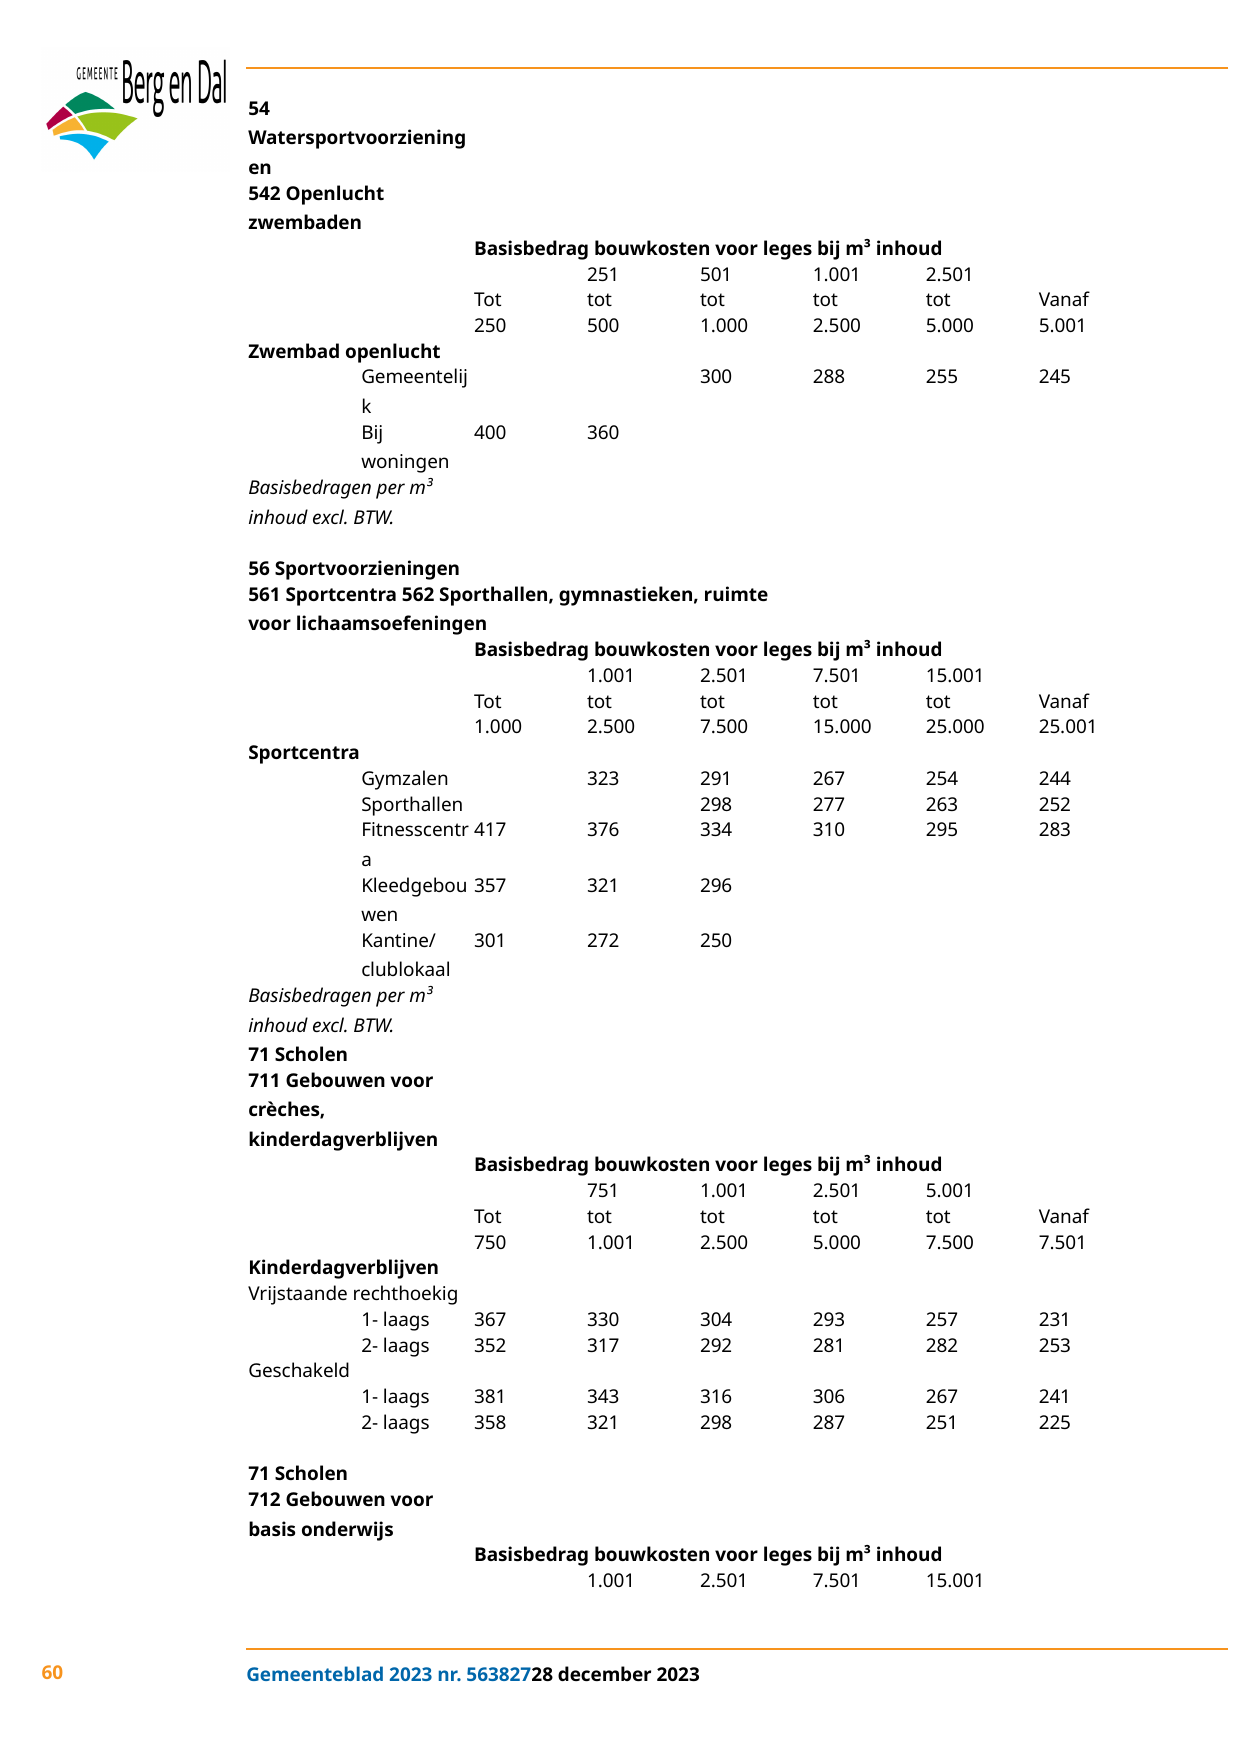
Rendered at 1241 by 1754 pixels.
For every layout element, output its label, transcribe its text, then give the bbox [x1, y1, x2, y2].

table_cell [587, 791, 700, 816]
table_cell 1.001 [587, 662, 700, 688]
table_cell Vanaf [1039, 286, 1152, 312]
table_cell [813, 530, 926, 555]
table_cell [926, 581, 1038, 636]
table_cell 542 Openlucht zwembaden [248, 180, 474, 235]
table_cell [813, 95, 926, 180]
table_cell Basisbedrag bouwkosten voor leges bij m³ inhoud [474, 1152, 1152, 1177]
table_cell [248, 927, 361, 982]
table_cell tot [587, 1203, 700, 1229]
table_cell [1039, 1486, 1152, 1541]
table_cell 304 [700, 1306, 813, 1332]
table_cell [587, 1280, 700, 1306]
table_cell [587, 180, 700, 235]
table_cell [248, 1435, 361, 1460]
table_cell [700, 338, 813, 364]
table_cell 360 [587, 419, 700, 474]
table_cell tot [926, 688, 1038, 713]
table_cell [587, 95, 700, 180]
table_cell [361, 1567, 474, 1593]
table_cell [926, 1280, 1038, 1306]
table_cell [587, 364, 700, 419]
table_cell Fitnesscentra [361, 816, 474, 872]
table_cell [1039, 1067, 1152, 1152]
table_cell [1039, 419, 1152, 474]
table_cell tot [700, 688, 813, 713]
picture [41, 47, 231, 172]
table_cell 15.000 [813, 714, 926, 739]
table_cell [361, 261, 474, 286]
table_cell [700, 530, 813, 555]
table_cell 400 [474, 419, 587, 474]
table_cell [474, 261, 587, 286]
table_cell [248, 688, 361, 713]
table_cell 298 [700, 791, 813, 816]
table_cell [700, 474, 813, 529]
table_cell [1039, 555, 1152, 581]
table_cell [474, 1067, 587, 1152]
table_cell [248, 419, 361, 474]
table_cell 381 [474, 1383, 587, 1409]
table_cell [248, 662, 361, 688]
table_cell [361, 714, 474, 739]
table_cell 287 [813, 1409, 926, 1435]
table_cell [926, 927, 1038, 982]
table_cell Kantine/clublokaal [361, 927, 474, 982]
table_cell 7.500 [926, 1229, 1038, 1254]
table_cell 1.000 [700, 312, 813, 338]
table_cell [361, 636, 474, 662]
table_cell 281 [813, 1332, 926, 1357]
table_cell tot [813, 688, 926, 713]
table_cell 417 [474, 816, 587, 872]
table_cell 310 [813, 816, 926, 872]
table_cell Vanaf [1039, 1203, 1152, 1229]
table_cell 292 [700, 1332, 813, 1357]
table_cell 267 [813, 765, 926, 791]
table_cell 245 [1039, 364, 1152, 419]
table_cell [813, 1435, 926, 1460]
table_cell [361, 688, 474, 713]
table_cell [248, 530, 361, 555]
table_cell [474, 474, 587, 529]
table_cell 5.000 [813, 1229, 926, 1254]
table_cell 330 [587, 1306, 700, 1332]
table_cell tot [700, 1203, 813, 1229]
table_cell [1039, 1255, 1152, 1280]
table_cell [248, 1567, 361, 1593]
table_cell 500 [587, 312, 700, 338]
table_cell [248, 364, 361, 419]
table_cell 250 [700, 927, 813, 982]
table_cell 323 [587, 765, 700, 791]
table_cell tot [926, 286, 1038, 312]
table_cell 225 [1039, 1409, 1152, 1435]
table_cell [813, 983, 926, 1038]
table_cell Tot [474, 688, 587, 713]
table_cell Kleedgebouwen [361, 872, 474, 927]
table_cell Zwembad openlucht [248, 338, 474, 364]
table_cell [474, 739, 587, 765]
table_cell [361, 1541, 474, 1567]
table_cell 501 [700, 261, 813, 286]
table_cell 357 [474, 872, 587, 927]
table_cell [813, 739, 926, 765]
table_cell Gemeentelijk [361, 364, 474, 419]
table_cell Vrijstaande rechthoekig [248, 1280, 474, 1306]
table_cell 2.500 [700, 1229, 813, 1254]
table_cell 300 [700, 364, 813, 419]
table_cell [474, 530, 587, 555]
table_cell 2.501 [813, 1178, 926, 1203]
table_cell 343 [587, 1383, 700, 1409]
table_cell [361, 1178, 474, 1203]
table_cell [1039, 872, 1152, 927]
table_cell Geschakeld [248, 1358, 474, 1383]
table_cell [813, 338, 926, 364]
table_cell [248, 1332, 361, 1357]
table_cell 2.501 [926, 261, 1038, 286]
table_cell 255 [926, 364, 1038, 419]
table_cell 298 [700, 1409, 813, 1435]
table_cell [587, 1358, 700, 1383]
table_cell 251 [587, 261, 700, 286]
table_cell [926, 419, 1038, 474]
table_cell 5.001 [1039, 312, 1152, 338]
table_cell Tot [474, 1203, 587, 1229]
table_cell 252 [1039, 791, 1152, 816]
table_cell [474, 1178, 587, 1203]
table_cell [587, 474, 700, 529]
table_cell 71 Scholen [248, 1460, 474, 1486]
table_cell [813, 180, 926, 235]
table_cell 376 [587, 816, 700, 872]
table_cell [1039, 581, 1152, 636]
table_cell [700, 180, 813, 235]
table_cell [248, 1306, 361, 1332]
table_cell Bij woningen [361, 419, 474, 474]
table_cell 231 [1039, 1306, 1152, 1332]
table_cell Basisbedrag bouwkosten voor leges bij m³ inhoud [474, 1541, 1152, 1567]
table_cell [587, 338, 700, 364]
table_cell [700, 739, 813, 765]
table_cell [700, 1358, 813, 1383]
table_cell 5.001 [926, 1178, 1038, 1203]
table_cell [361, 312, 474, 338]
table_cell [474, 662, 587, 688]
table_cell 296 [700, 872, 813, 927]
table_cell [926, 1255, 1038, 1280]
table_cell [248, 1409, 361, 1435]
table_header [587, 1041, 700, 1067]
table_cell 15.001 [926, 662, 1038, 688]
table_cell [926, 739, 1038, 765]
table_cell [813, 555, 926, 581]
table_cell [813, 419, 926, 474]
table_cell 1.001 [813, 261, 926, 286]
table_header [1039, 1041, 1152, 1067]
table_cell tot [926, 1203, 1038, 1229]
table_cell 251 [926, 1409, 1038, 1435]
table_cell 288 [813, 364, 926, 419]
table_cell [474, 1486, 587, 1541]
table_cell 711 Gebouwen voor crèches, kinderdagverblijven [248, 1067, 474, 1152]
table_cell 253 [1039, 1332, 1152, 1357]
table_cell [700, 1255, 813, 1280]
table_cell [587, 983, 700, 1038]
table_cell Kinderdagverblijven [248, 1255, 474, 1280]
table_cell 7.501 [813, 1567, 926, 1593]
table_header 71 Scholen [248, 1041, 474, 1067]
table_cell 295 [926, 816, 1038, 872]
table_cell [1039, 1280, 1152, 1306]
table_header [926, 1041, 1038, 1067]
table_cell 56 Sportvoorzieningen [248, 555, 474, 581]
table_cell 282 [926, 1332, 1038, 1357]
table_cell [813, 872, 926, 927]
table_cell [361, 1435, 474, 1460]
table_cell 316 [700, 1383, 813, 1409]
table_cell 283 [1039, 816, 1152, 872]
table_cell [813, 927, 926, 982]
table_cell Basisbedragen per m³ inhoud excl. BTW. [248, 983, 474, 1038]
table_header [700, 1041, 813, 1067]
table_cell [1039, 1435, 1152, 1460]
table_cell [926, 1460, 1038, 1486]
table_cell [813, 581, 926, 636]
table_cell [1039, 1358, 1152, 1383]
table_cell [248, 1178, 361, 1203]
table_cell [700, 419, 813, 474]
table_cell [587, 1460, 700, 1486]
table_cell 263 [926, 791, 1038, 816]
table_cell 750 [474, 1229, 587, 1254]
table_cell 712 Gebouwen voor basis onderwijs [248, 1486, 474, 1541]
table_cell [1039, 95, 1152, 180]
table_cell [813, 1358, 926, 1383]
table_cell [1039, 474, 1152, 529]
table_cell tot [587, 688, 700, 713]
table_cell tot [813, 1203, 926, 1229]
table_cell 54 Watersportvoorzieningen [248, 95, 474, 180]
table_cell [361, 1229, 474, 1254]
table_cell [1039, 261, 1152, 286]
table_cell [926, 95, 1038, 180]
table_cell Vanaf [1039, 688, 1152, 713]
table_cell 293 [813, 1306, 926, 1332]
table_cell [700, 1435, 813, 1460]
table_cell [587, 1435, 700, 1460]
table_cell 291 [700, 765, 813, 791]
table_cell [248, 1203, 361, 1229]
table_cell [248, 765, 361, 791]
table_cell 250 [474, 312, 587, 338]
table_cell [700, 95, 813, 180]
table_cell 7.501 [1039, 1229, 1152, 1254]
table_cell [248, 791, 361, 816]
table_cell 1.001 [587, 1229, 700, 1254]
table_cell [926, 1486, 1038, 1541]
table_cell [474, 555, 587, 581]
table_cell [474, 1255, 587, 1280]
table_cell 367 [474, 1306, 587, 1332]
table_cell 5.000 [926, 312, 1038, 338]
table_cell [361, 286, 474, 312]
table_cell [248, 1383, 361, 1409]
table_cell 321 [587, 872, 700, 927]
table_cell [813, 1067, 926, 1152]
table_cell [1039, 1460, 1152, 1486]
table_cell [474, 364, 587, 419]
table_cell [1039, 662, 1152, 688]
table_cell [474, 1567, 587, 1593]
table_cell [248, 261, 361, 286]
table_cell Gymzalen [361, 765, 474, 791]
table_cell [700, 1067, 813, 1152]
table_cell 7.501 [813, 662, 926, 688]
table_cell [926, 555, 1038, 581]
table_cell Sportcentra [248, 739, 474, 765]
table_header [474, 1041, 587, 1067]
table_cell Basisbedrag bouwkosten voor leges bij m³ inhoud [474, 235, 1152, 261]
table_cell [1039, 1178, 1152, 1203]
table_cell [700, 555, 813, 581]
table_cell [587, 1486, 700, 1541]
table_cell 2- laags [361, 1409, 474, 1435]
table_cell [926, 180, 1038, 235]
table_cell [926, 474, 1038, 529]
table_cell 321 [587, 1409, 700, 1435]
table_cell 2.501 [700, 1567, 813, 1593]
table_cell 2.500 [813, 312, 926, 338]
table_cell [926, 338, 1038, 364]
table_cell 272 [587, 927, 700, 982]
table_cell 7.500 [700, 714, 813, 739]
table_cell [248, 1152, 361, 1177]
table_cell [587, 555, 700, 581]
table_cell 277 [813, 791, 926, 816]
table_cell 751 [587, 1178, 700, 1203]
table_cell [474, 95, 587, 180]
table_cell [474, 983, 587, 1038]
table_cell 358 [474, 1409, 587, 1435]
table_cell [474, 338, 587, 364]
table_cell tot [587, 286, 700, 312]
table_cell 25.001 [1039, 714, 1152, 739]
table_cell [926, 983, 1038, 1038]
table_cell [474, 180, 587, 235]
table_cell 352 [474, 1332, 587, 1357]
table_cell [474, 1460, 587, 1486]
table_cell [248, 1541, 361, 1567]
table_cell [926, 872, 1038, 927]
table_cell [248, 872, 361, 927]
table_cell [813, 1280, 926, 1306]
table_cell 2.501 [700, 662, 813, 688]
table_cell 241 [1039, 1383, 1152, 1409]
table_cell [587, 1255, 700, 1280]
table_cell 301 [474, 927, 587, 982]
table_cell [361, 1203, 474, 1229]
table_cell [700, 1486, 813, 1541]
table_cell [813, 1486, 926, 1541]
table_cell [926, 1067, 1038, 1152]
table_cell [474, 1280, 587, 1306]
table_cell [1039, 180, 1152, 235]
table_cell [700, 1460, 813, 1486]
table_cell Sporthallen [361, 791, 474, 816]
table_cell [1039, 983, 1152, 1038]
table_cell 244 [1039, 765, 1152, 791]
table_cell [1039, 927, 1152, 982]
table_cell 1- laags [361, 1306, 474, 1332]
table_cell tot [813, 286, 926, 312]
table_cell [926, 1435, 1038, 1460]
table_cell 1.001 [700, 1178, 813, 1203]
table_cell [474, 1358, 587, 1383]
table_cell [248, 1229, 361, 1254]
table_cell [248, 286, 361, 312]
table_cell [474, 1435, 587, 1460]
table_cell 317 [587, 1332, 700, 1357]
table_cell Basisbedrag bouwkosten voor leges bij m³ inhoud [474, 636, 1152, 662]
table_cell [248, 235, 361, 261]
table_cell [1039, 530, 1152, 555]
table_cell 334 [700, 816, 813, 872]
table_header [813, 1041, 926, 1067]
table_cell [587, 739, 700, 765]
table_cell [700, 1280, 813, 1306]
table_cell [1039, 1567, 1152, 1593]
table_cell 1.000 [474, 714, 587, 739]
table_cell 254 [926, 765, 1038, 791]
table_cell Basisbedragen per m³ inhoud excl. BTW. [248, 474, 474, 529]
table_cell [361, 662, 474, 688]
table_cell 2.500 [587, 714, 700, 739]
table_cell [248, 714, 361, 739]
table_cell 15.001 [926, 1567, 1038, 1593]
table_cell [587, 530, 700, 555]
table_cell [248, 636, 361, 662]
table_cell [361, 1152, 474, 1177]
table_cell [926, 1358, 1038, 1383]
table_cell [587, 1067, 700, 1152]
table_cell [474, 765, 587, 791]
table_cell [700, 983, 813, 1038]
table_cell 257 [926, 1306, 1038, 1332]
table_cell 306 [813, 1383, 926, 1409]
table_cell [361, 530, 474, 555]
table_cell [813, 1460, 926, 1486]
table_cell 267 [926, 1383, 1038, 1409]
table_cell [474, 791, 587, 816]
table_cell 561 Sportcentra 562 Sporthallen, gymnastieken, ruimte voor lichaamsoefeningen [248, 581, 813, 636]
table_cell [1039, 338, 1152, 364]
table_cell [361, 235, 474, 261]
table_cell [248, 816, 361, 872]
table_cell tot [700, 286, 813, 312]
table_cell 2- laags [361, 1332, 474, 1357]
table_cell Tot [474, 286, 587, 312]
table_cell [813, 474, 926, 529]
table_cell 1.001 [587, 1567, 700, 1593]
table_cell 1- laags [361, 1383, 474, 1409]
table_cell [248, 312, 361, 338]
table_cell [1039, 739, 1152, 765]
table_cell [926, 530, 1038, 555]
table_cell [813, 1255, 926, 1280]
table_cell 25.000 [926, 714, 1038, 739]
